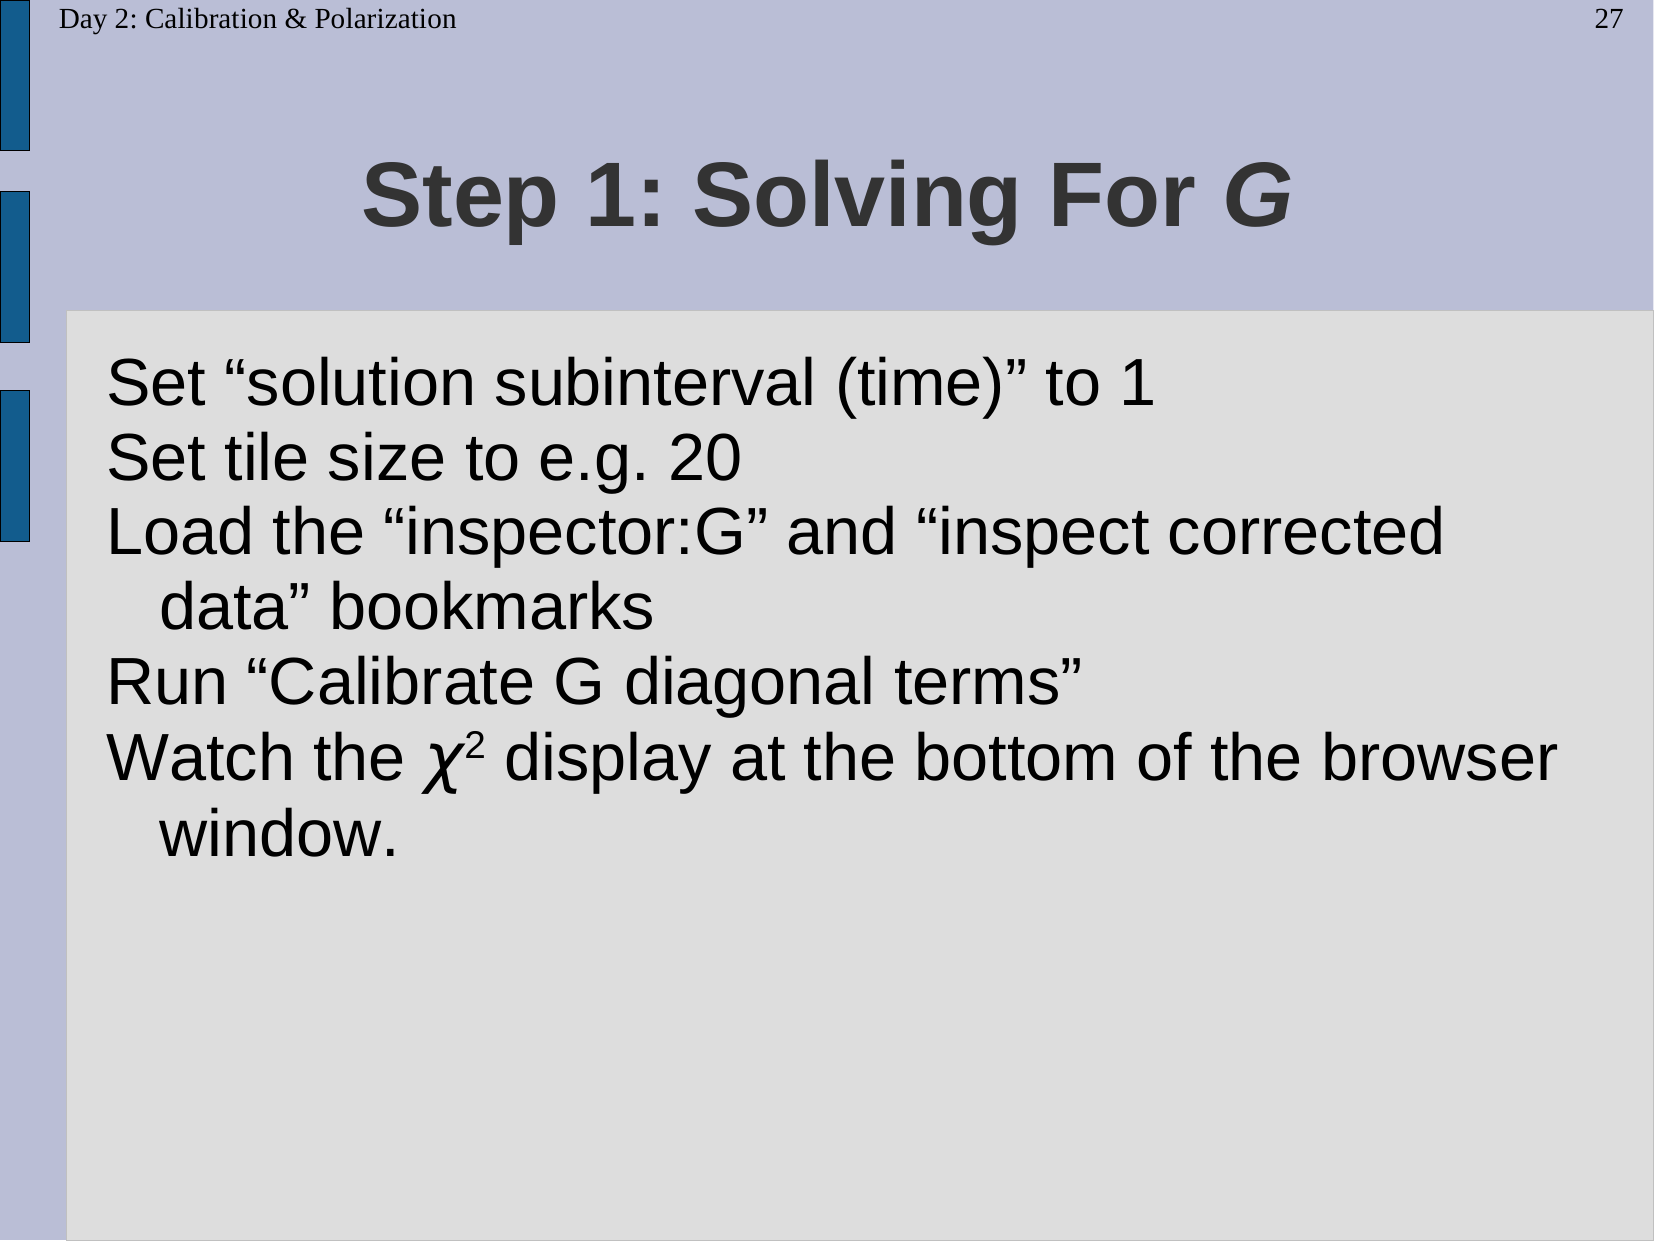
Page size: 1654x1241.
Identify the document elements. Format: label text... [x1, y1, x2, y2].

list Set “solution subinterval (time)” to 1 Set tile size to e.g. 20 Load the “inspector:G” and “inspect corrected data” bookmarks Run “Calibrate G diagonal terms” Watch the χ2 display at the bottom of the browser window. [88, 344, 1595, 1112]
title Step 1: Solving For G [121, 98, 1534, 291]
